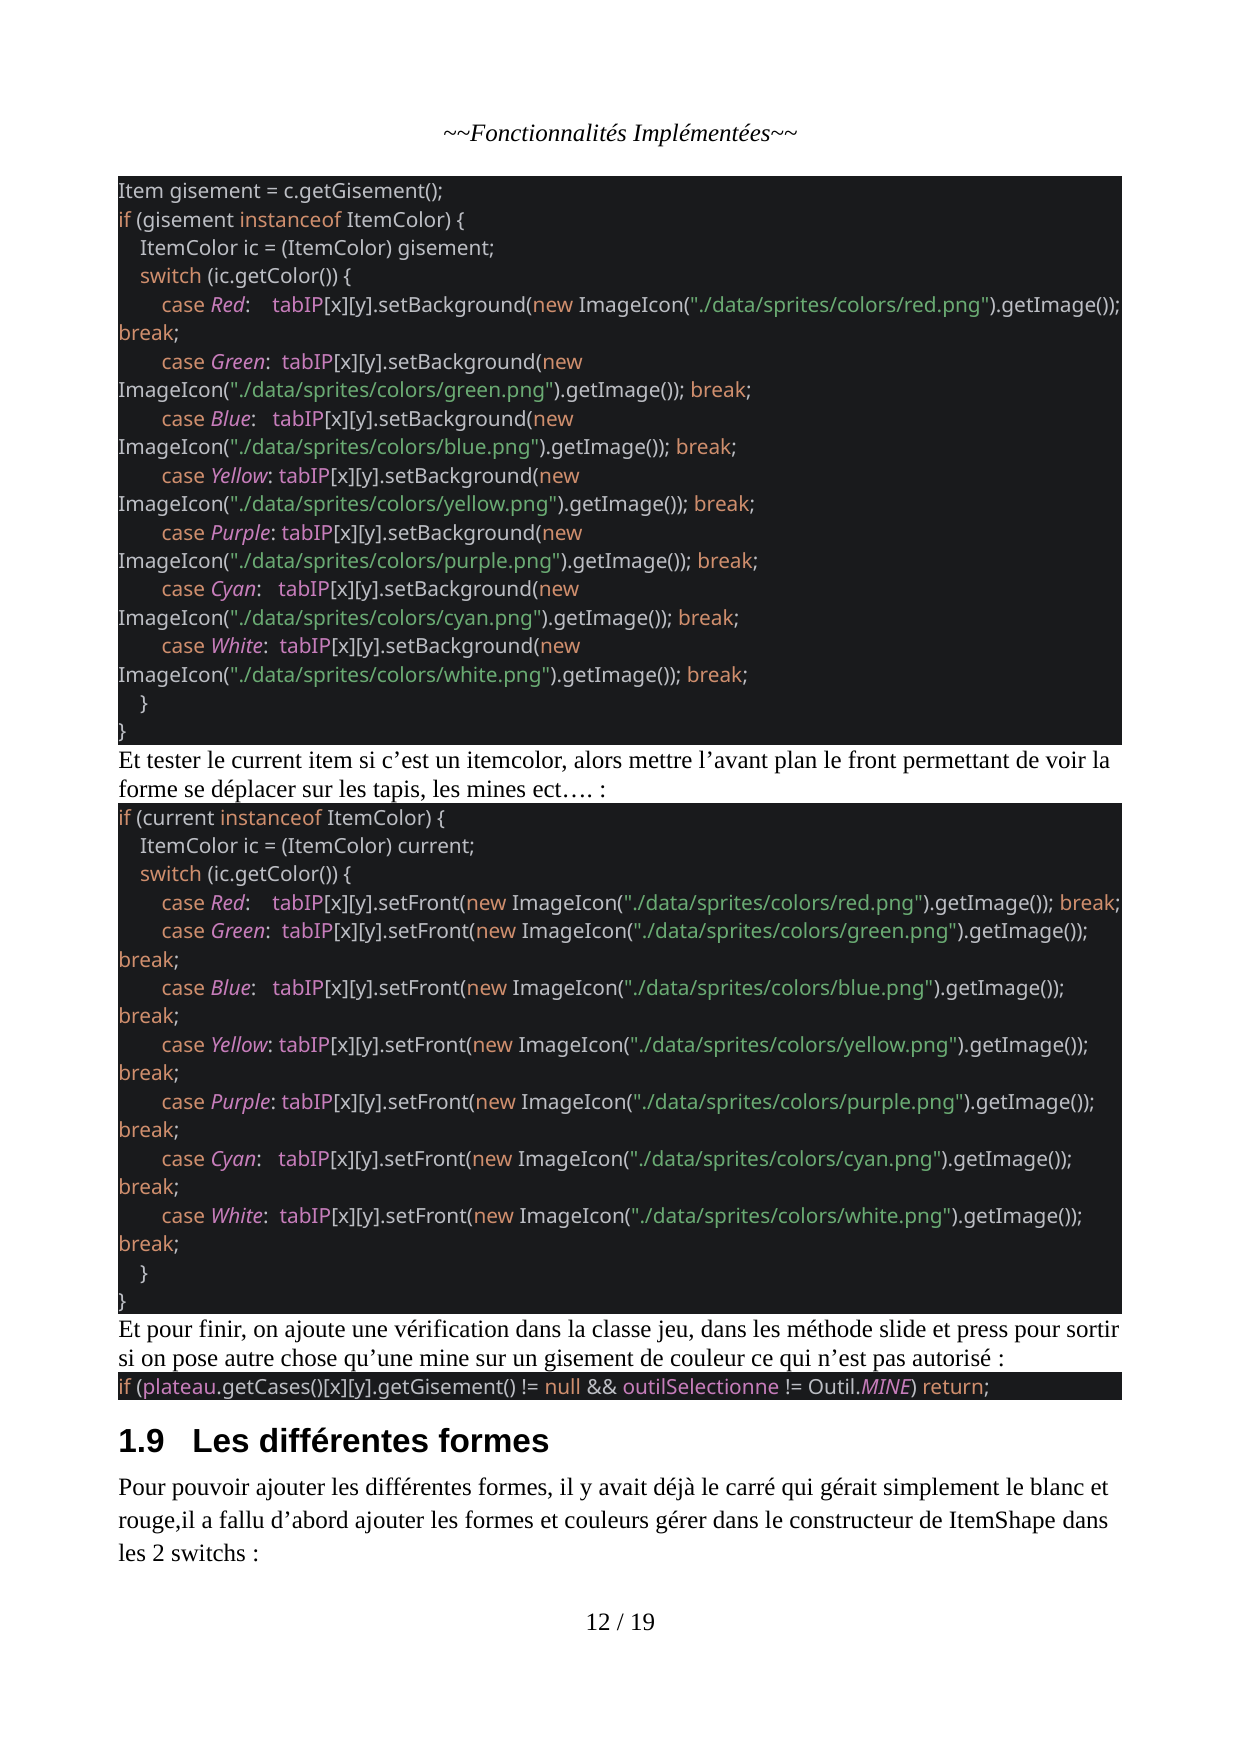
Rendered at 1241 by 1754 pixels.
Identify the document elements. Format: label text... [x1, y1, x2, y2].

text Pour pouvoir ajouter les différentes formes, il y avait déjà le carré qui gérait simplement le blanc et rouge,il a fallu d’abord ajouter les formes et couleurs gérer dans le constructeur de ItemShape dans les 2 switchs : [118, 1472, 1122, 1567]
subtitle Les différentes formes [118, 1421, 1122, 1460]
text Et tester le current item si c’est un itemcolor, alors mettre l’avant plan le front permettant de voir la forme se déplacer sur les tapis, les mines ect…. : [118, 745, 1122, 803]
text if (current instanceof ItemColor) { ItemColor ic = (ItemColor) current; switch (ic.getColor()) { case Red: tabIP[x][y].setFront(new ImageIcon("./data/sprites/colors/red.png").getImage()); break; case Green: tabIP[x][y].setFront(new ImageIcon("./data/sprites/colors/green.png").getImage()); break; case Blue: tabIP[x][y].setFront(new ImageIcon("./data/sprites/colors/blue.png").getImage()); break; case Yellow: tabIP[x][y].setFront(new ImageIcon("./data/sprites/colors/yellow.png").getImage()); break; case Purple: tabIP[x][y].setFront(new ImageIcon("./data/sprites/colors/purple.png").getImage()); break; case Cyan: tabIP[x][y].setFront(new ImageIcon("./data/sprites/colors/cyan.png").getImage()); break; case White: tabIP[x][y].setFront(new ImageIcon("./data/sprites/colors/white.png").getImage()); break; } } [118, 803, 1122, 1314]
text Et pour finir, on ajoute une vérification dans la classe jeu, dans les méthode slide et press pour sortir si on pose autre chose qu’une mine sur un gisement de couleur ce qui n’est pas autorisé : [118, 1314, 1122, 1372]
text if (plateau.getCases()[x][y].getGisement() != null && outilSelectionne != Outil.MINE) return; [118, 1372, 1122, 1400]
text Item gisement = c.getGisement(); if (gisement instanceof ItemColor) { ItemColor ic = (ItemColor) gisement; switch (ic.getColor()) { case Red: tabIP[x][y].setBackground(new ImageIcon("./data/sprites/colors/red.png").getImage()); break; case Green: tabIP[x][y].setBackground(new ImageIcon("./data/sprites/colors/green.png").getImage()); break; case Blue: tabIP[x][y].setBackground(new ImageIcon("./data/sprites/colors/blue.png").getImage()); break; case Yellow: tabIP[x][y].setBackground(new ImageIcon("./data/sprites/colors/yellow.png").getImage()); break; case Purple: tabIP[x][y].setBackground(new ImageIcon("./data/sprites/colors/purple.png").getImage()); break; case Cyan: tabIP[x][y].setBackground(new ImageIcon("./data/sprites/colors/cyan.png").getImage()); break; case White: tabIP[x][y].setBackground(new ImageIcon("./data/sprites/colors/white.png").getImage()); break; } } [118, 176, 1122, 745]
